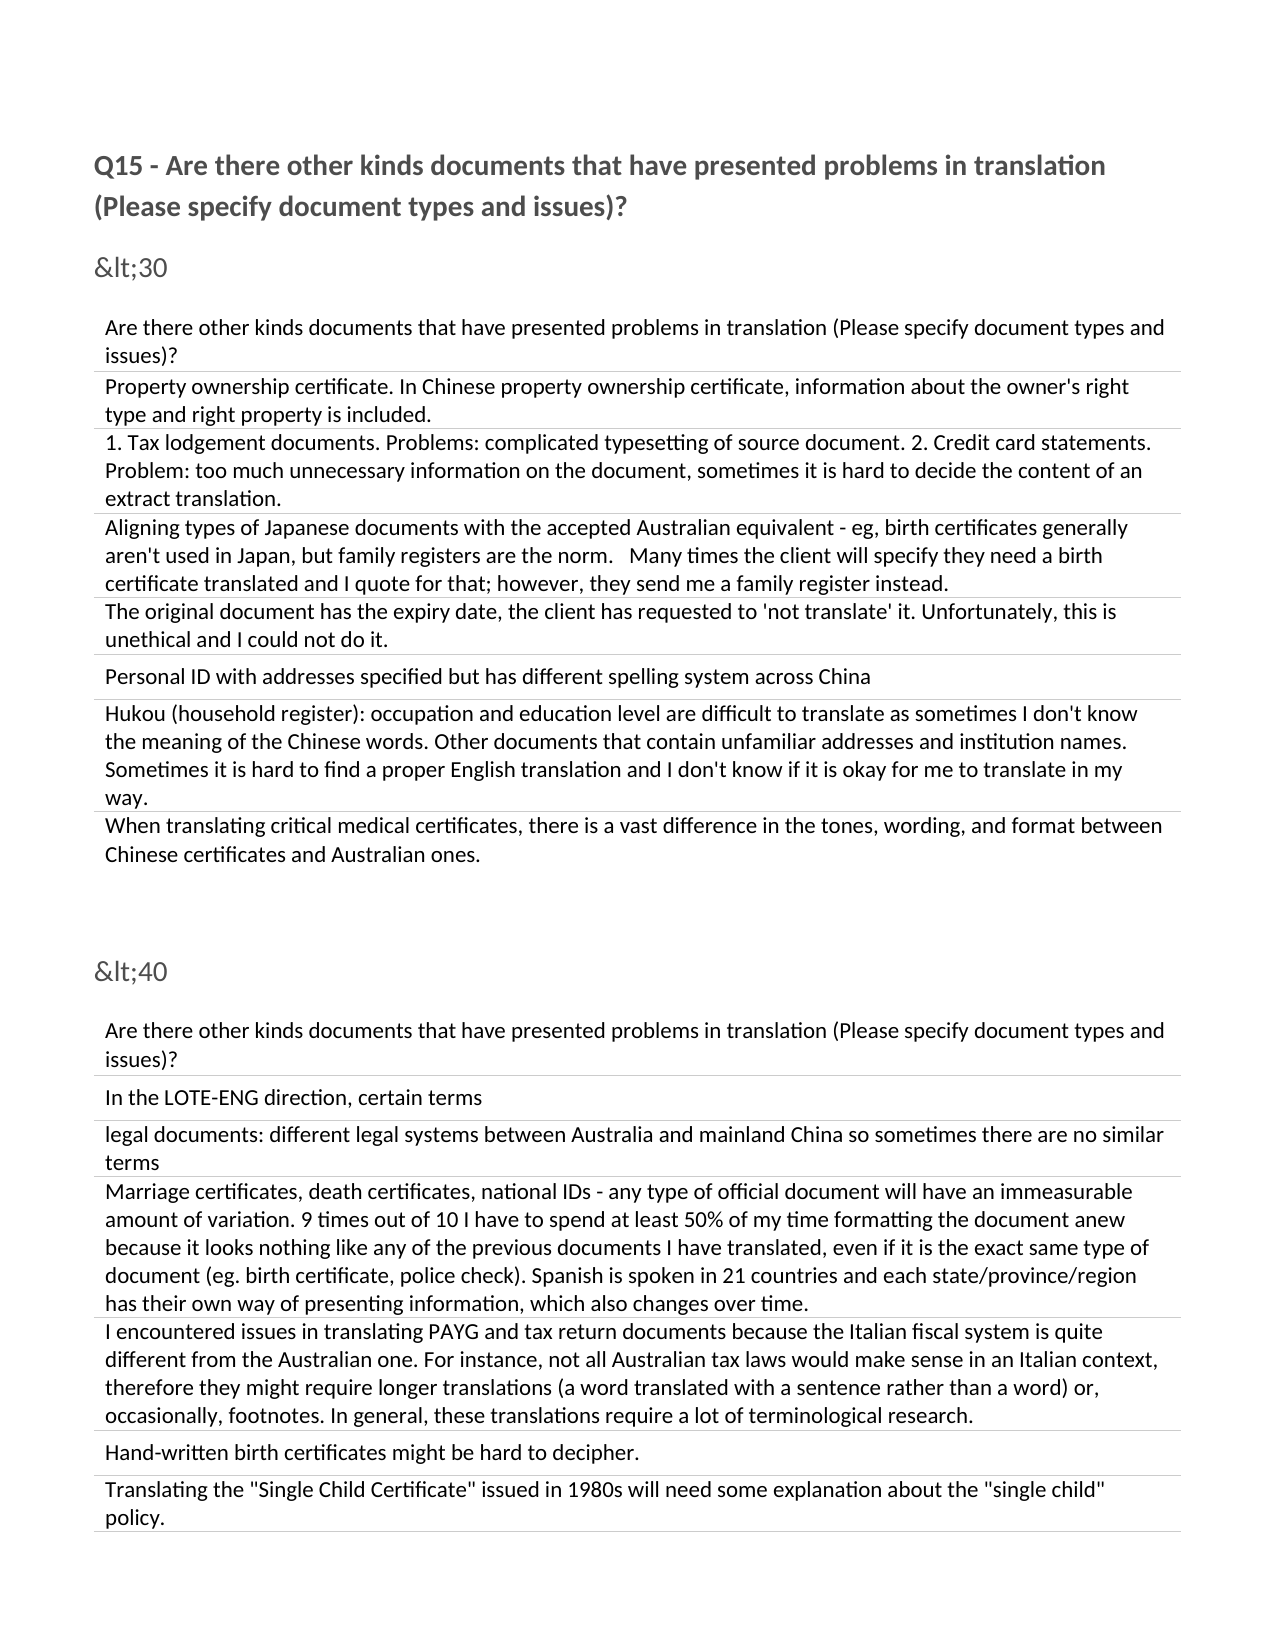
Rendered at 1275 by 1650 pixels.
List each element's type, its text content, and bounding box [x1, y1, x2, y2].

text &lt;40 [94, 953, 1181, 988]
table_cell Translating the "Single Child Certificate" issued in 1980s will need some explanation about the "single child" policy. [94, 1476, 1181, 1531]
table_cell legal documents: different legal systems between Australia and mainland China so sometimes there are no similar terms [94, 1121, 1181, 1176]
table_cell Marriage certificates, death certificates, national IDs - any type of official document will have an immeasurable amount of variation. 9 times out of 10 I have to spend at least 50% of my time formatting the document anew because it looks nothing like any of the previous documents I have translated, even if it is the exact same type of document (eg. birth certificate, police check). Spanish is spoken in 21 countries and each state/province/region has their own way of presenting information, which also changes over time. [94, 1177, 1181, 1317]
table_cell Hand-written birth certificates might be hard to decipher. [94, 1431, 1181, 1474]
text &lt;30 [94, 249, 1181, 285]
table_cell 1. Tax lodgement documents. Problems: complicated typesetting of source document. 2. Credit card statements. Problem: too much unnecessary information on the document, sometimes it is hard to decide the content of an extract translation. [94, 429, 1181, 512]
table_cell Hukou (household register): occupation and education level are difficult to translate as sometimes I don't know the meaning of the Chinese words. Other documents that contain unfamiliar addresses and institution names. Sometimes it is hard to find a proper English translation and I don't know if it is okay for me to translate in my way. [94, 700, 1181, 811]
table_cell In the LOTE-ENG direction, certain terms [94, 1076, 1181, 1120]
table_cell I encountered issues in translating PAYG and tax return documents because the Italian fiscal system is quite different from the Australian one. For instance, not all Australian tax laws would make sense in an Italian context, therefore they might require longer translations (a word translated with a sentence rather than a word) or, occasionally, footnotes. In general, these translations require a lot of terminological research. [94, 1318, 1181, 1429]
table_cell Personal ID with addresses specified but has different spelling system across China [94, 655, 1181, 698]
table_header Are there other kinds documents that have presented problems in translation (Please specify document types and issues)? [94, 311, 1181, 371]
table_cell The original document has the expiry date, the client has requested to 'not translate' it. Unfortunately, this is unethical and I could not do it. [94, 598, 1181, 653]
text Q15 - Are there other kinds documents that have presented problems in translation (Please specify document types and issues)? [94, 147, 1181, 223]
table_cell When translating critical medical certificates, there is a vast difference in the tones, wording, and format between Chinese certificates and Australian ones. [94, 812, 1181, 868]
table_cell Aligning types of Japanese documents with the accepted Australian equivalent - eg, birth certificates generally aren't used in Japan, but family registers are the norm. Many times the client will specify they need a birth certificate translated and I quote for that; however, they send me a family register instead. [94, 514, 1181, 597]
table_cell Property ownership certificate. In Chinese property ownership certificate, information about the owner's right type and right property is included. [94, 372, 1181, 428]
table_header Are there other kinds documents that have presented problems in translation (Please specify document types and issues)? [94, 1015, 1181, 1075]
